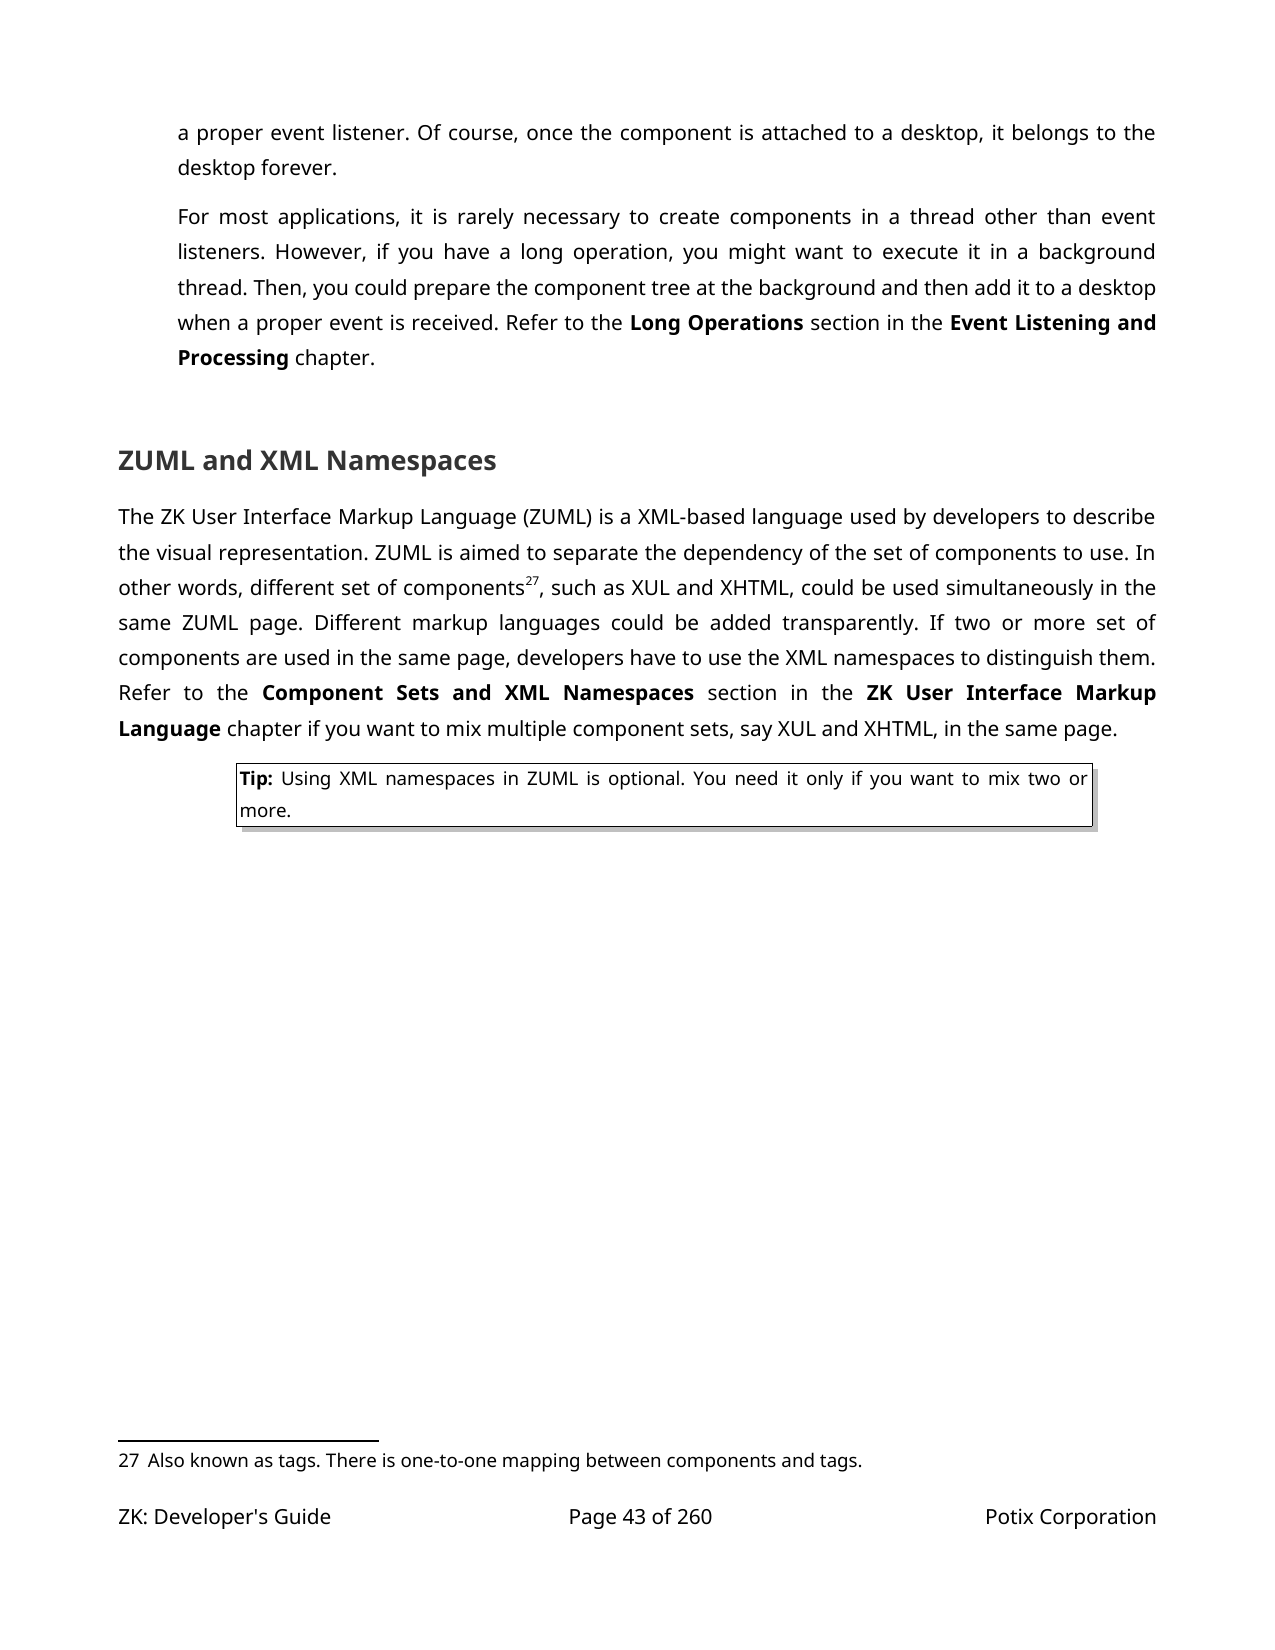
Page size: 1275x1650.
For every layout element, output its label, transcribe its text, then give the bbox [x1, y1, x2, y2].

text The ZK User Interface Markup Language (ZUML) is a XML-based language used by developers to describe the visual representation. ZUML is aimed to separate the dependency of the set of components to use. In other words, different set of components, such as XUL and XHTML, could be used simultaneously in the same ZUML page. Different markup languages could be added transparently. If two or more set of components are used in the same page, developers have to use the XML namespaces to distinguish them. Refer to the Component Sets and XML Namespaces section in the ZK User Interface Markup Language chapter if you want to mix multiple component sets, say XUL and XHTML, in the same page. [118, 502, 1157, 742]
text a proper event listener. Of course, once the component is attached to a desktop, it belongs to the desktop forever. [177, 118, 1157, 182]
subtitle ZUML and XML Namespaces [118, 442, 1157, 479]
text Also known as tags. There is one-to-one mapping between components and tags. [118, 1447, 1157, 1473]
text Tip: Using XML namespaces in ZUML is optional. You need it only if you want to mix two or more. [237, 764, 1092, 826]
text For most applications, it is rarely necessary to create components in a thread other than event listeners. However, if you have a long operation, you might want to execute it in a background thread. Then, you could prepare the component tree at the background and then add it to a desktop when a proper event is received. Refer to the Long Operations section in the Event Listening and Processing chapter. [177, 202, 1157, 371]
